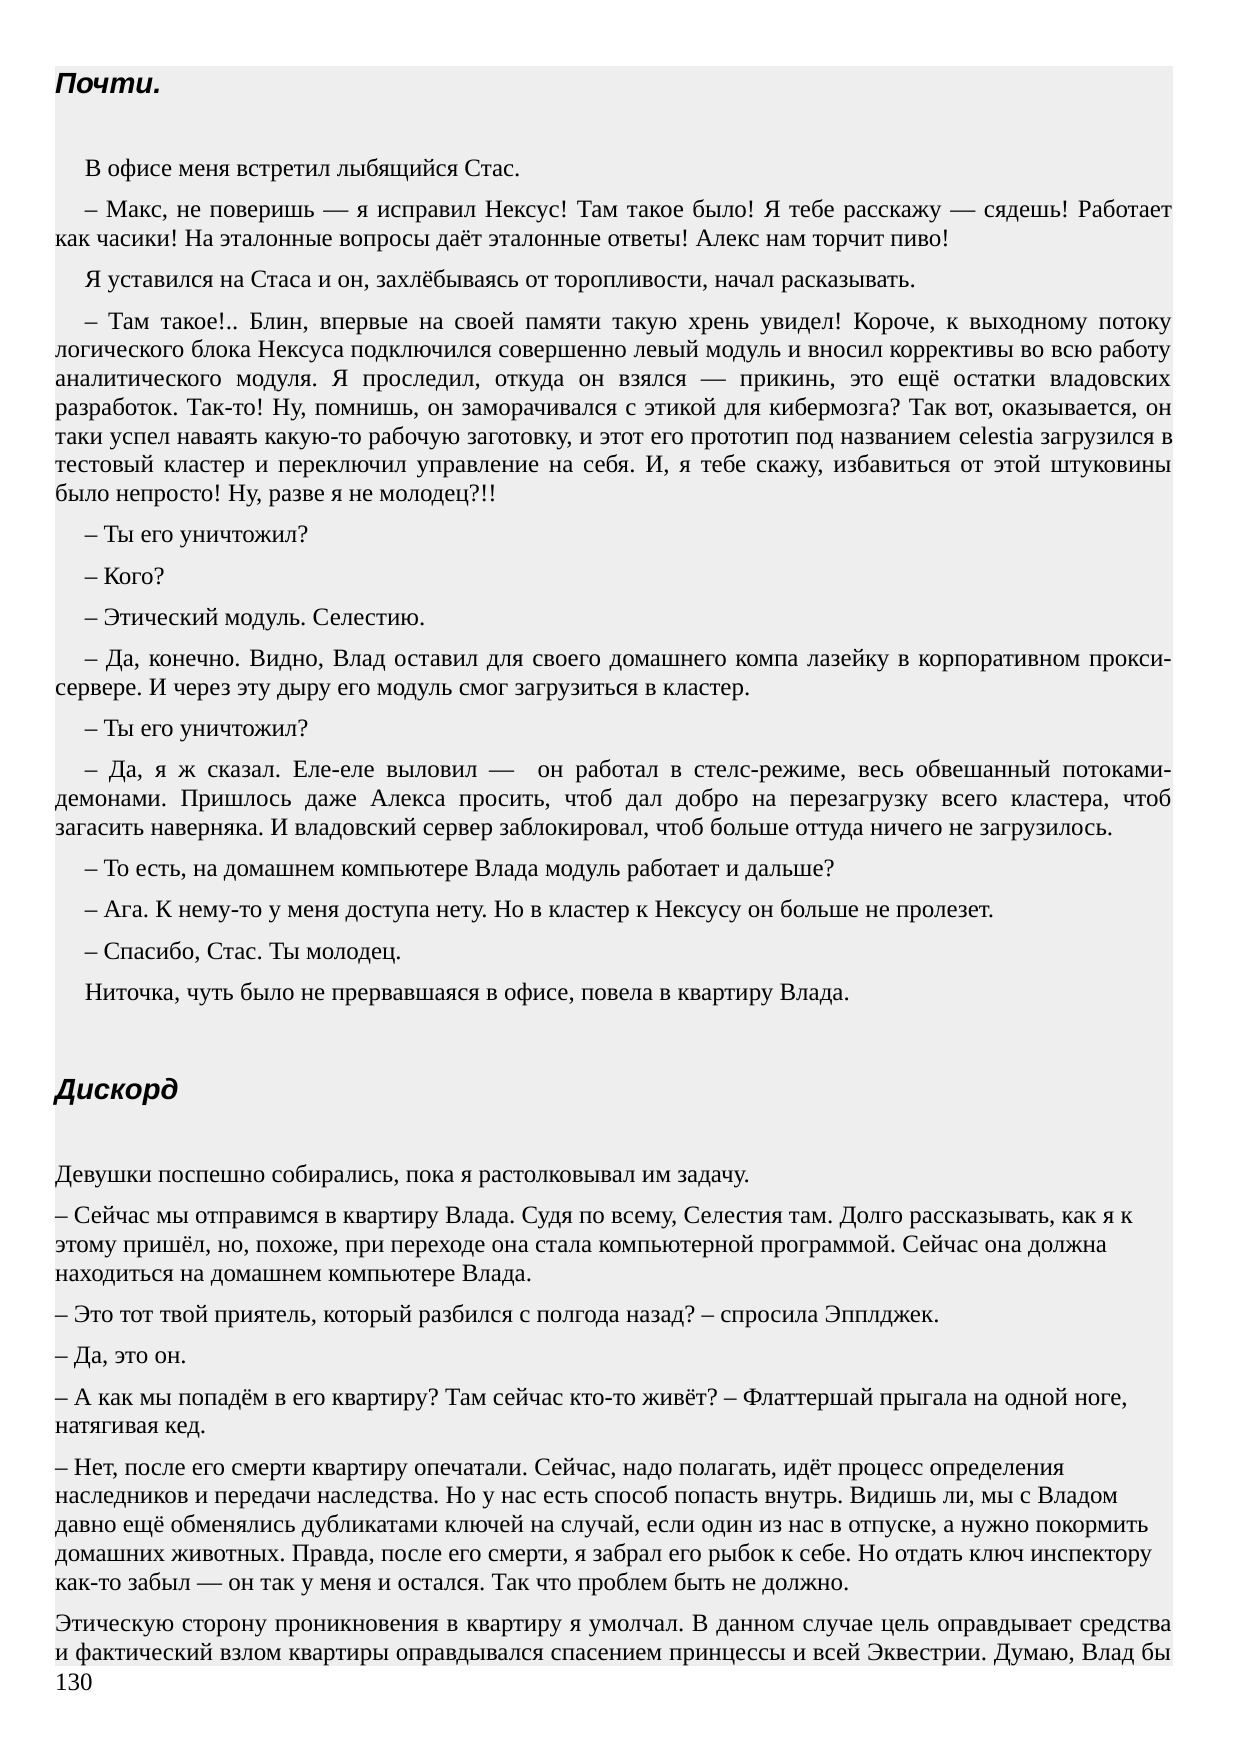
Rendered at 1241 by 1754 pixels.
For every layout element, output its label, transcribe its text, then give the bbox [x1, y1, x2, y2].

text – Да, это он. [55, 1341, 1173, 1369]
text – Спасибо, Стас. Ты молодец. [55, 936, 1173, 964]
subtitle Почти. [55, 66, 1173, 99]
subtitle Дискорд [55, 1072, 1173, 1106]
text – Да, конечно. Видно, Влад оставил для своего домашнего компа лазейку в корпоративном прокси-сервере. И через эту дыру его модуль смог загрузиться в кластер. [55, 643, 1173, 701]
text – Это тот твой приятель, который разбился с полгода назад? – спросила Эпплджек. [55, 1299, 1173, 1328]
text – То есть, на домашнем компьютере Влада модуль работает и дальше? [55, 853, 1173, 882]
text – Да, я ж сказал. Еле-еле выловил — он работал в стелс-режиме, весь обвешанный потоками-демонами. Пришлось даже Алекса просить, чтоб дал добро на перезагрузку всего кластера, чтоб загасить наверняка. И владовский сервер заблокировал, чтоб больше оттуда ничего не загрузилось. [55, 754, 1173, 841]
text – Макс, не поверишь — я исправил Нексус! Там такое было! Я тебе расскажу — сядешь! Работает как часики! На эталонные вопросы даёт эталонные ответы! Алекс нам торчит пиво! [55, 194, 1173, 252]
text – Этический модуль. Селестию. [55, 602, 1173, 631]
text – Ты его уничтожил? [55, 519, 1173, 548]
text Этическую сторону проникновения в квартиру я умолчал. В данном случае цель оправдывает средства и фактический взлом квартиры оправдывался спасением принцессы и всей Эквестрии. Думаю, Влад бы [55, 1608, 1173, 1666]
text Девушки поспешно собирались, пока я растолковывал им задачу. [55, 1159, 1173, 1188]
text – Кого? [55, 561, 1173, 589]
text – Нет, после его смерти квартиру опечатали. Сейчас, надо полагать, идёт процесс определения наследников и передачи наследства. Но у нас есть способ попасть внутрь. Видишь ли, мы с Владом давно ещё обменялись дубликатами ключей на случай, если один из нас в отпуске, а нужно покормить домашних животных. Правда, после его смерти, я забрал его рыбок к себе. Но отдать ключ инспектору как-то забыл — он так у меня и остался. Так что проблем быть не должно. [55, 1452, 1173, 1596]
text – Сейчас мы отправимся в квартиру Влада. Судя по всему, Селестия там. Долго рассказывать, как я к этому пришёл, но, похоже, при переходе она стала компьютерной программой. Сейчас она должна находиться на домашнем компьютере Влада. [55, 1201, 1173, 1287]
text – Ага. К нему-то у меня доступа нету. Но в кластер к Нексусу он больше не пролезет. [55, 894, 1173, 923]
text Ниточка, чуть было не прервавшаяся в офисе, повела в квартиру Влада. [55, 977, 1173, 1006]
text В офисе меня встретил лыбящийся Стас. [55, 153, 1173, 182]
text Я уставился на Стаса и он, захлёбываясь от торопливости, начал расказывать. [55, 264, 1173, 293]
text – Там такое!.. Блин, впервые на своей памяти такую хрень увидел! Короче, к выходному потоку логического блока Нексуса подключился совершенно левый модуль и вносил коррективы во всю работу аналитического модуля. Я проследил, откуда он взялся — прикинь, это ещё остатки владовских разработок. Так-то! Ну, помнишь, он заморачивался с этикой для кибермозга? Так вот, оказывается, он таки успел наваять какую-то рабочую заготовку, и этот его прототип под названием celestia загрузился в тестовый кластер и переключил управление на себя. И, я тебе скажу, избавиться от этой штуковины было непросто! Ну, разве я не молодец?!! [55, 306, 1173, 507]
text – А как мы попадём в его квартиру? Там сейчас кто-то живёт? – Флаттершай прыгала на одной ноге, натягивая кед. [55, 1382, 1173, 1439]
text – Ты его уничтожил? [55, 713, 1173, 742]
